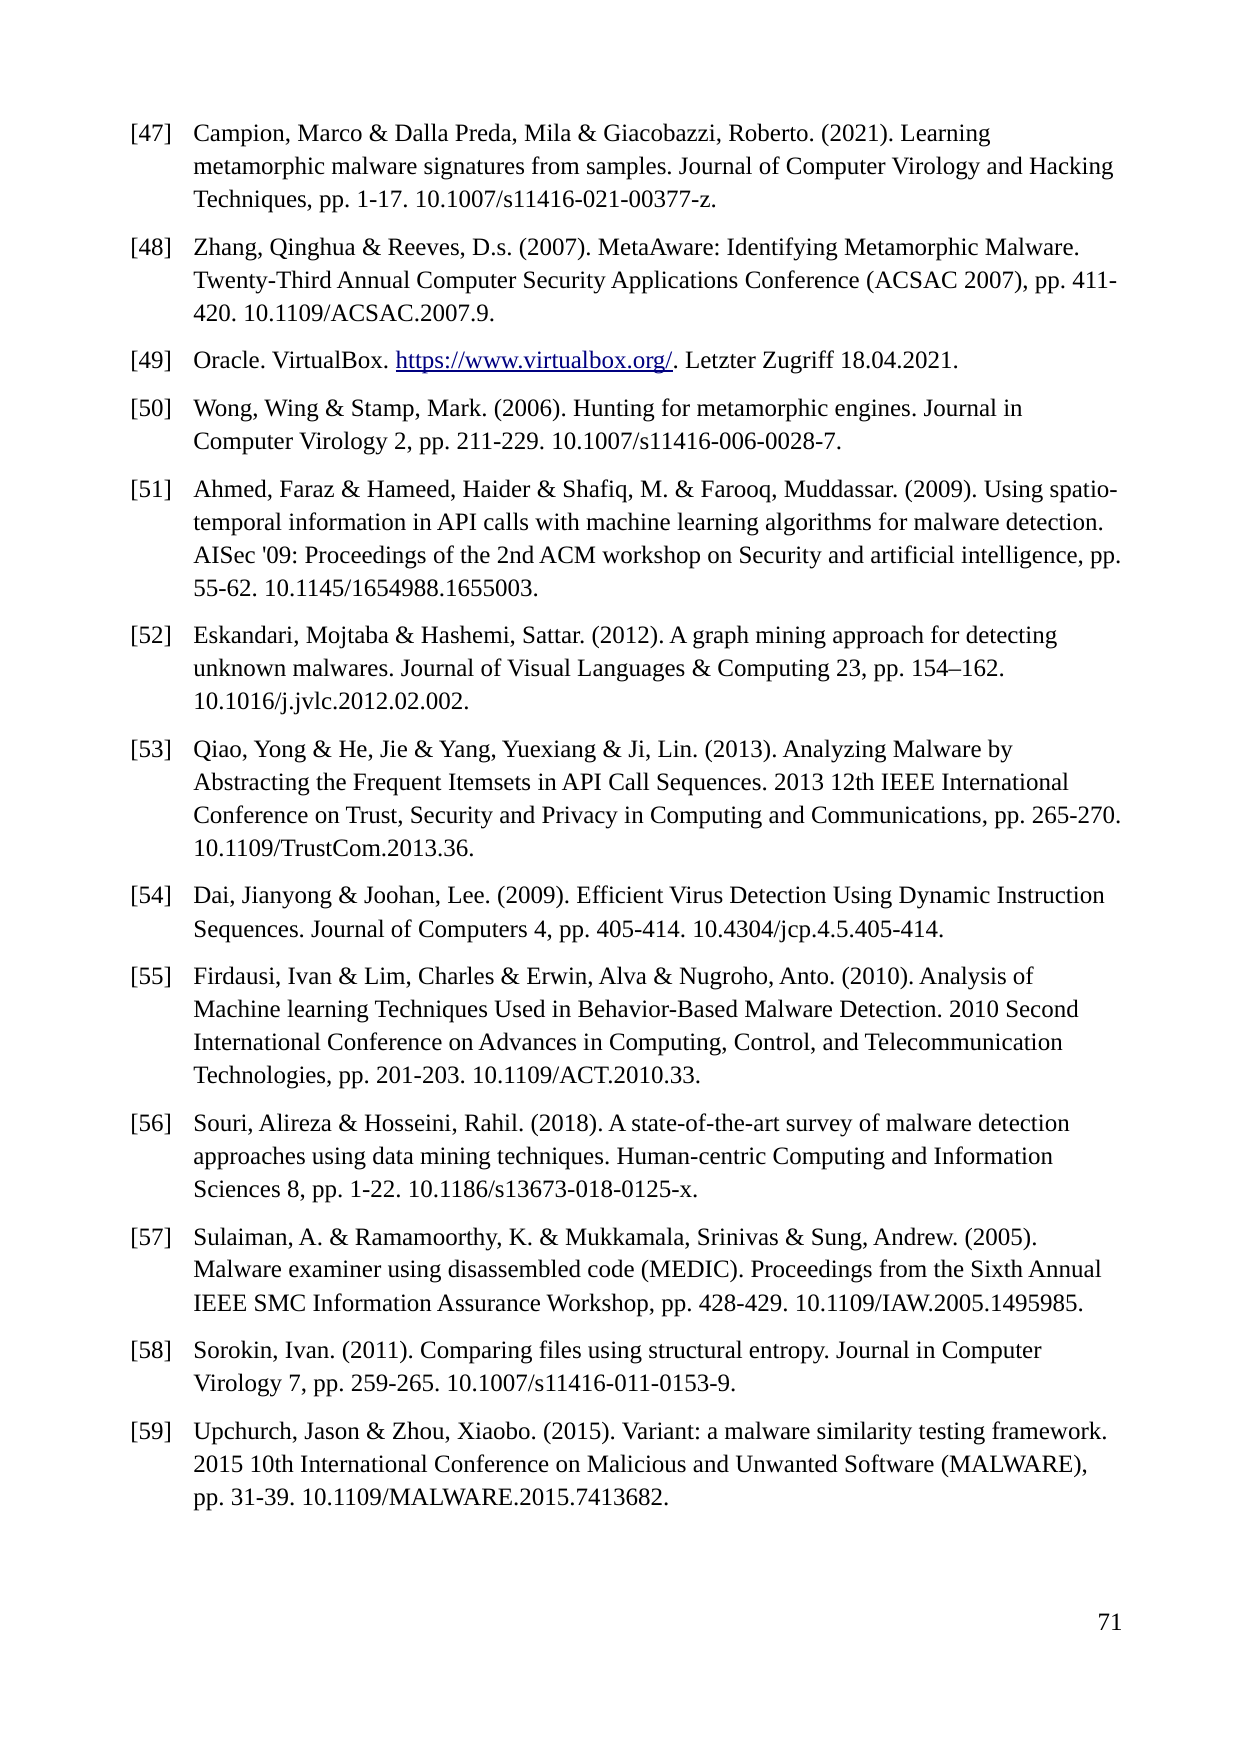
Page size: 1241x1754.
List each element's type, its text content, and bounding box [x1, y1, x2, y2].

list Campion, Marco & Dalla Preda, Mila & Giacobazzi, Roberto. (2021). Learning metamorphic malware signatures from samples. Journal of Computer Virology and Hacking Techniques, pp. 1-17. 10.1007/s11416-021-00377-z. [130, 118, 1122, 213]
list Zhang, Qinghua & Reeves, D.s. (2007). MetaAware: Identifying Metamorphic Malware. Twenty-Third Annual Computer Security Applications Conference (ACSAC 2007), pp. 411-420. 10.1109/ACSAC.2007.9. [130, 232, 1122, 327]
list Ahmed, Faraz & Hameed, Haider & Shafiq, M. & Farooq, Muddassar. (2009). Using spatio-temporal information in API calls with machine learning algorithms for malware detection. AISec '09: Proceedings of the 2nd ACM workshop on Security and artificial intelligence, pp. 55-62. 10.1145/1654988.1655003. [130, 474, 1122, 601]
list Qiao, Yong & He, Jie & Yang, Yuexiang & Ji, Lin. (2013). Analyzing Malware by Abstracting the Frequent Itemsets in API Call Sequences. 2013 12th IEEE International Conference on Trust, Security and Privacy in Computing and Communications, pp. 265-270. 10.1109/TrustCom.2013.36. [130, 734, 1122, 862]
list Upchurch, Jason & Zhou, Xiaobo. (2015). Variant: a malware similarity testing framework. 2015 10th International Conference on Malicious and Unwanted Software (MALWARE), pp. 31-39. 10.1109/MALWARE.2015.7413682. [130, 1416, 1122, 1511]
list Oracle. VirtualBox. https://www.virtualbox.org/. Letzter Zugriff 18.04.2021. [130, 345, 1122, 374]
list Firdausi, Ivan & Lim, Charles & Erwin, Alva & Nugroho, Anto. (2010). Analysis of Machine learning Techniques Used in Behavior-Based Malware Detection. 2010 Second International Conference on Advances in Computing, Control, and Telecommunication Technologies, pp. 201-203. 10.1109/ACT.2010.33. [130, 961, 1122, 1089]
list Wong, Wing & Stamp, Mark. (2006). Hunting for metamorphic engines. Journal in Computer Virology 2, pp. 211-229. 10.1007/s11416-006-0028-7. [130, 393, 1122, 455]
list Eskandari, Mojtaba & Hashemi, Sattar. (2012). A graph mining approach for detecting unknown malwares. Journal of Visual Languages & Computing 23, pp. 154–162. 10.1016/j.jvlc.2012.02.002. [130, 620, 1122, 715]
list Sorokin, Ivan. (2011). Comparing files using structural entropy. Journal in Computer Virology 7, pp. 259-265. 10.1007/s11416-011-0153-9. [130, 1335, 1122, 1397]
list Sulaiman, A. & Ramamoorthy, K. & Mukkamala, Srinivas & Sung, Andrew. (2005). Malware examiner using disassembled code (MEDIC). Proceedings from the Sixth Annual IEEE SMC Information Assurance Workshop, pp. 428-429. 10.1109/IAW.2005.1495985. [130, 1222, 1122, 1316]
list Souri, Alireza & Hosseini, Rahil. (2018). A state-of-the-art survey of malware detection approaches using data mining techniques. Human-centric Computing and Information Sciences 8, pp. 1-22. 10.1186/s13673-018-0125-x. [130, 1108, 1122, 1203]
list Dai, Jianyong & Joohan, Lee. (2009). Efficient Virus Detection Using Dynamic Instruction Sequences. Journal of Computers 4, pp. 405-414. 10.4304/jcp.4.5.405-414. [130, 881, 1122, 942]
